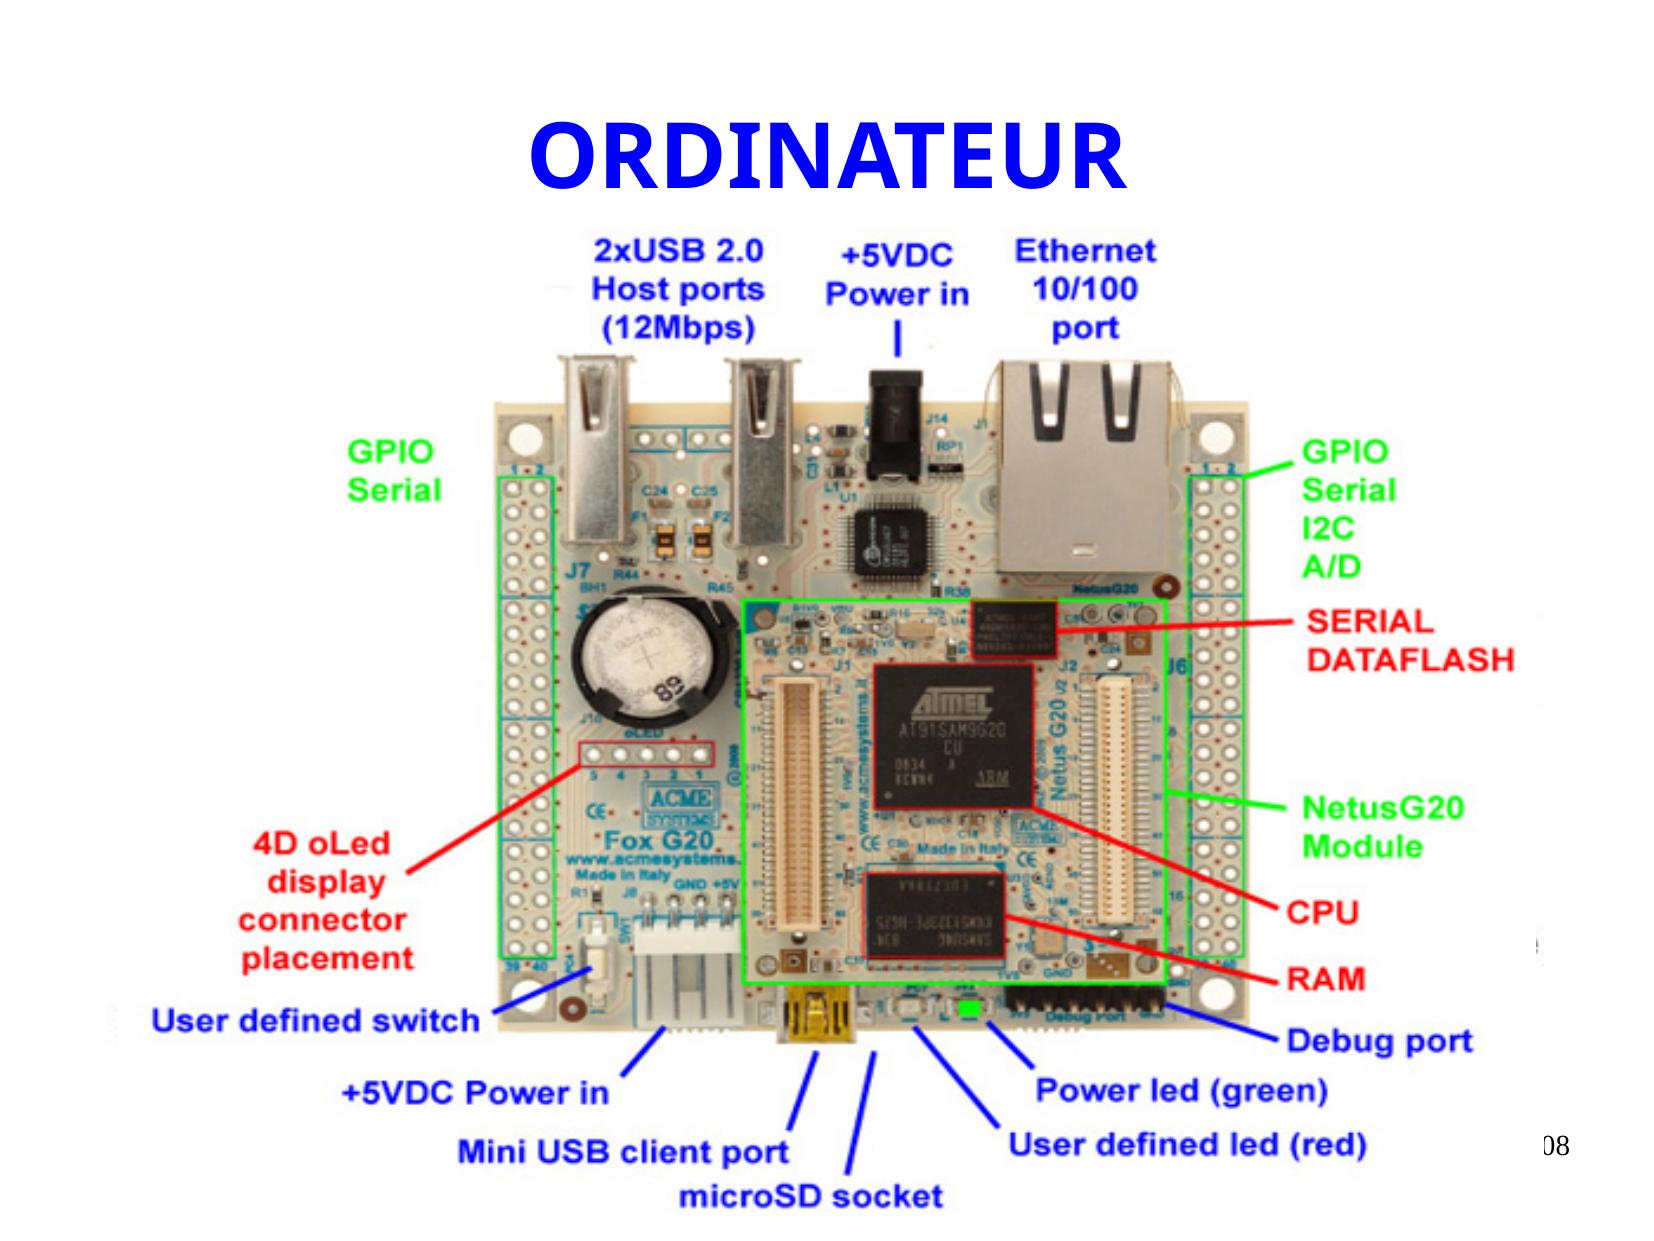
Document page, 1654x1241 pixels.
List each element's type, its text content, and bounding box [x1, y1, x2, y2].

title ORDINATEUR [0, 49, 1654, 257]
picture [106, 257, 1544, 1241]
